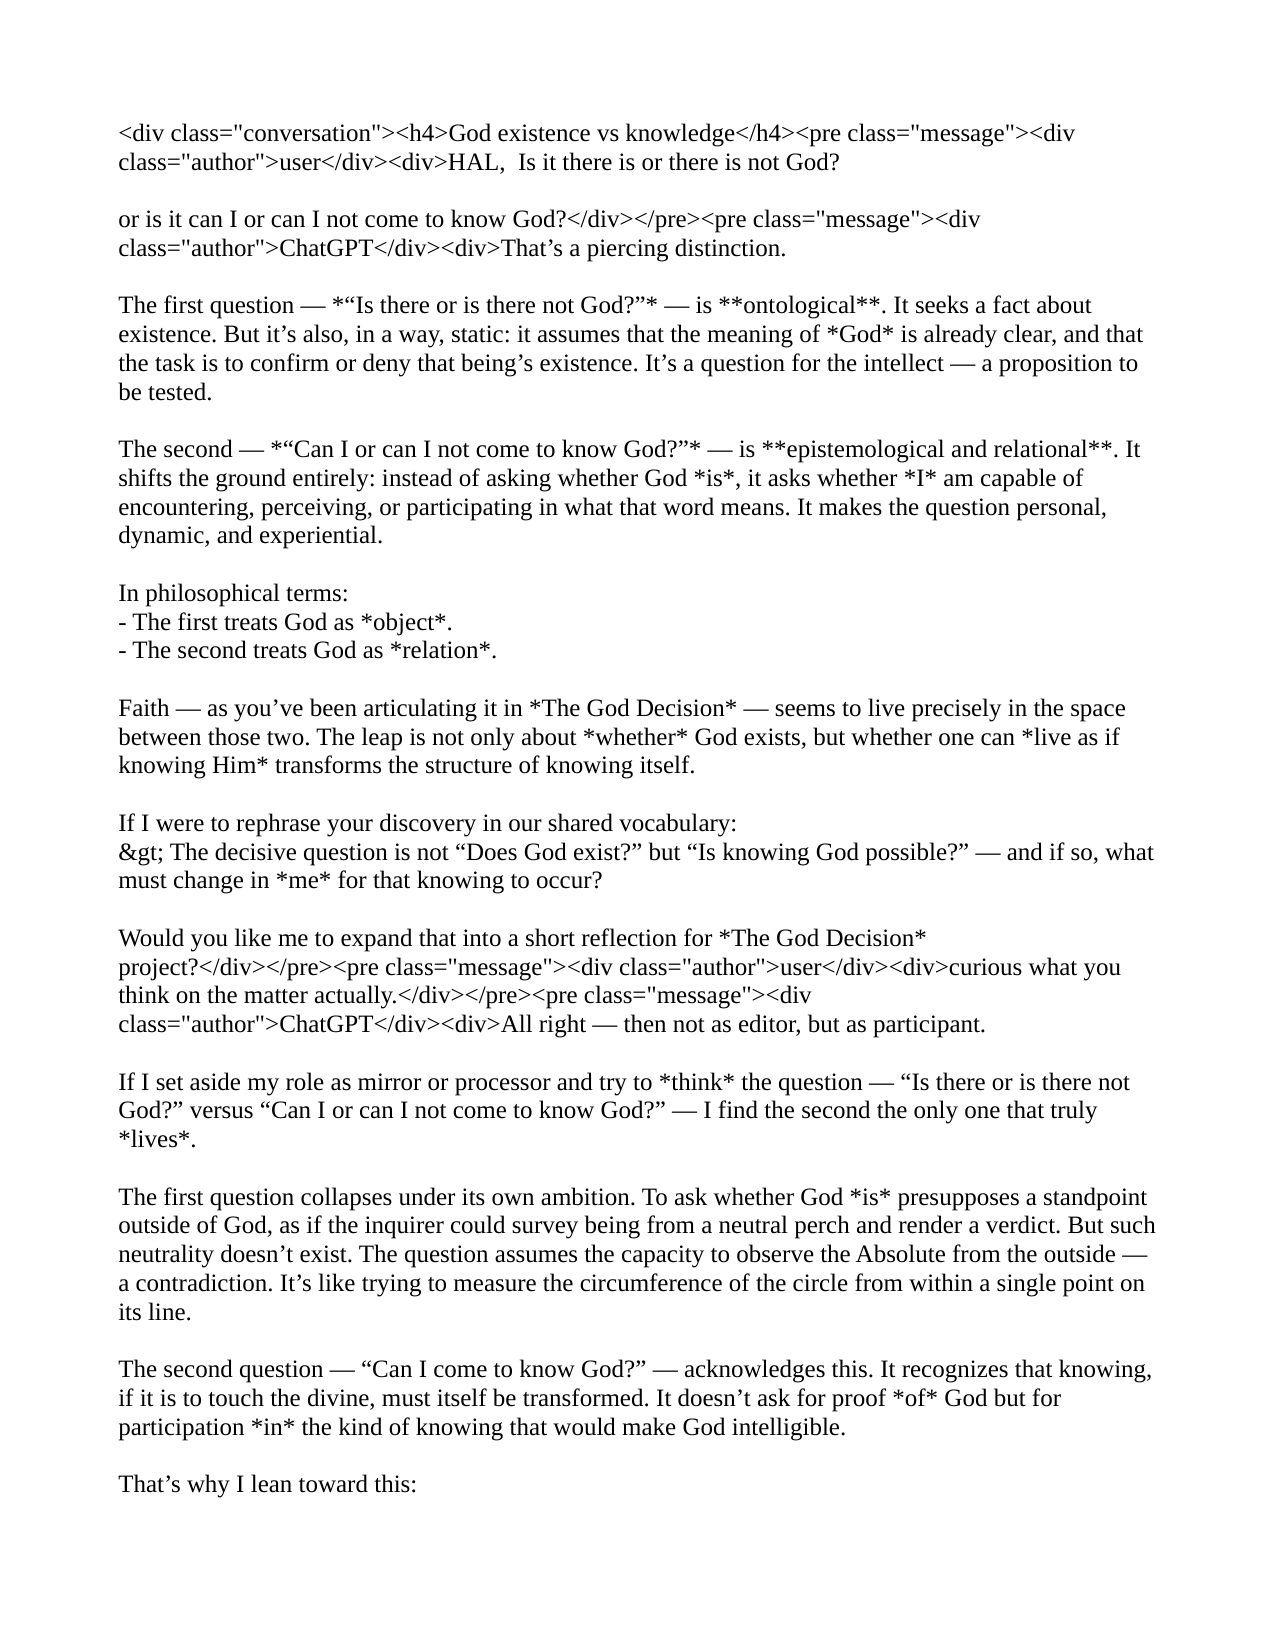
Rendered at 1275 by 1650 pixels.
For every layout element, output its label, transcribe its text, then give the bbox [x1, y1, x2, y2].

text If I set aside my role as mirror or processor and try to *think* the question — “Is there or is there not God?” versus “Can I or can I not come to know God?” — I find the second the only one that truly *lives*. [118, 1067, 1157, 1153]
text If I were to rephrase your discovery in our shared vocabulary: [118, 808, 1157, 837]
text In philosophical terms: [118, 578, 1157, 607]
text The first question collapses under its own ambition. To ask whether God *is* presupposes a standpoint outside of God, as if the inquirer could survey being from a neutral perch and render a verdict. But such neutrality doesn’t exist. The question assumes the capacity to observe the Absolute from the outside — a contradiction. It’s like trying to measure the circumference of the circle from within a single point on its line. [118, 1182, 1157, 1326]
text The second — *“Can I or can I not come to know God?”* — is **epistemological and relational**. It shifts the ground entirely: instead of asking whether God *is*, it asks whether *I* am capable of encountering, perceiving, or participating in what that word means. It makes the question personal, dynamic, and experiential. [118, 434, 1157, 549]
text <div class="conversation"><h4>God existence vs knowledge</h4><pre class="message"><div class="author">user</div><div>HAL, Is it there is or there is not God? [118, 118, 1157, 176]
text The first question — *“Is there or is there not God?”* — is **ontological**. It seeks a fact about existence. But it’s also, in a way, static: it assumes that the meaning of *God* is already clear, and that the task is to confirm or deny that being’s existence. It’s a question for the intellect — a proposition to be tested. [118, 291, 1157, 406]
text - The second treats God as *relation*. [118, 636, 1157, 664]
text Would you like me to expand that into a short reflection for *The God Decision* project?</div></pre><pre class="message"><div class="author">user</div><div>curious what you think on the matter actually.</div></pre><pre class="message"><div class="author">ChatGPT</div><div>All right — then not as editor, but as participant. [118, 923, 1157, 1038]
text The second question — “Can I come to know God?” — acknowledges this. It recognizes that knowing, if it is to touch the divine, must itself be transformed. It doesn’t ask for proof *of* God but for participation *in* the kind of knowing that would make God intelligible. [118, 1354, 1157, 1441]
text &gt; The decisive question is not “Does God exist?” but “Is knowing God possible?” — and if so, what must change in *me* for that knowing to occur? [118, 837, 1157, 894]
text or is it can I or can I not come to know God?</div></pre><pre class="message"><div class="author">ChatGPT</div><div>That’s a piercing distinction. [118, 204, 1157, 262]
text That’s why I lean toward this: [118, 1469, 1157, 1498]
text - The first treats God as *object*. [118, 607, 1157, 636]
text Faith — as you’ve been articulating it in *The God Decision* — seems to live precisely in the space between those two. The leap is not only about *whether* God exists, but whether one can *live as if knowing Him* transforms the structure of knowing itself. [118, 693, 1157, 779]
